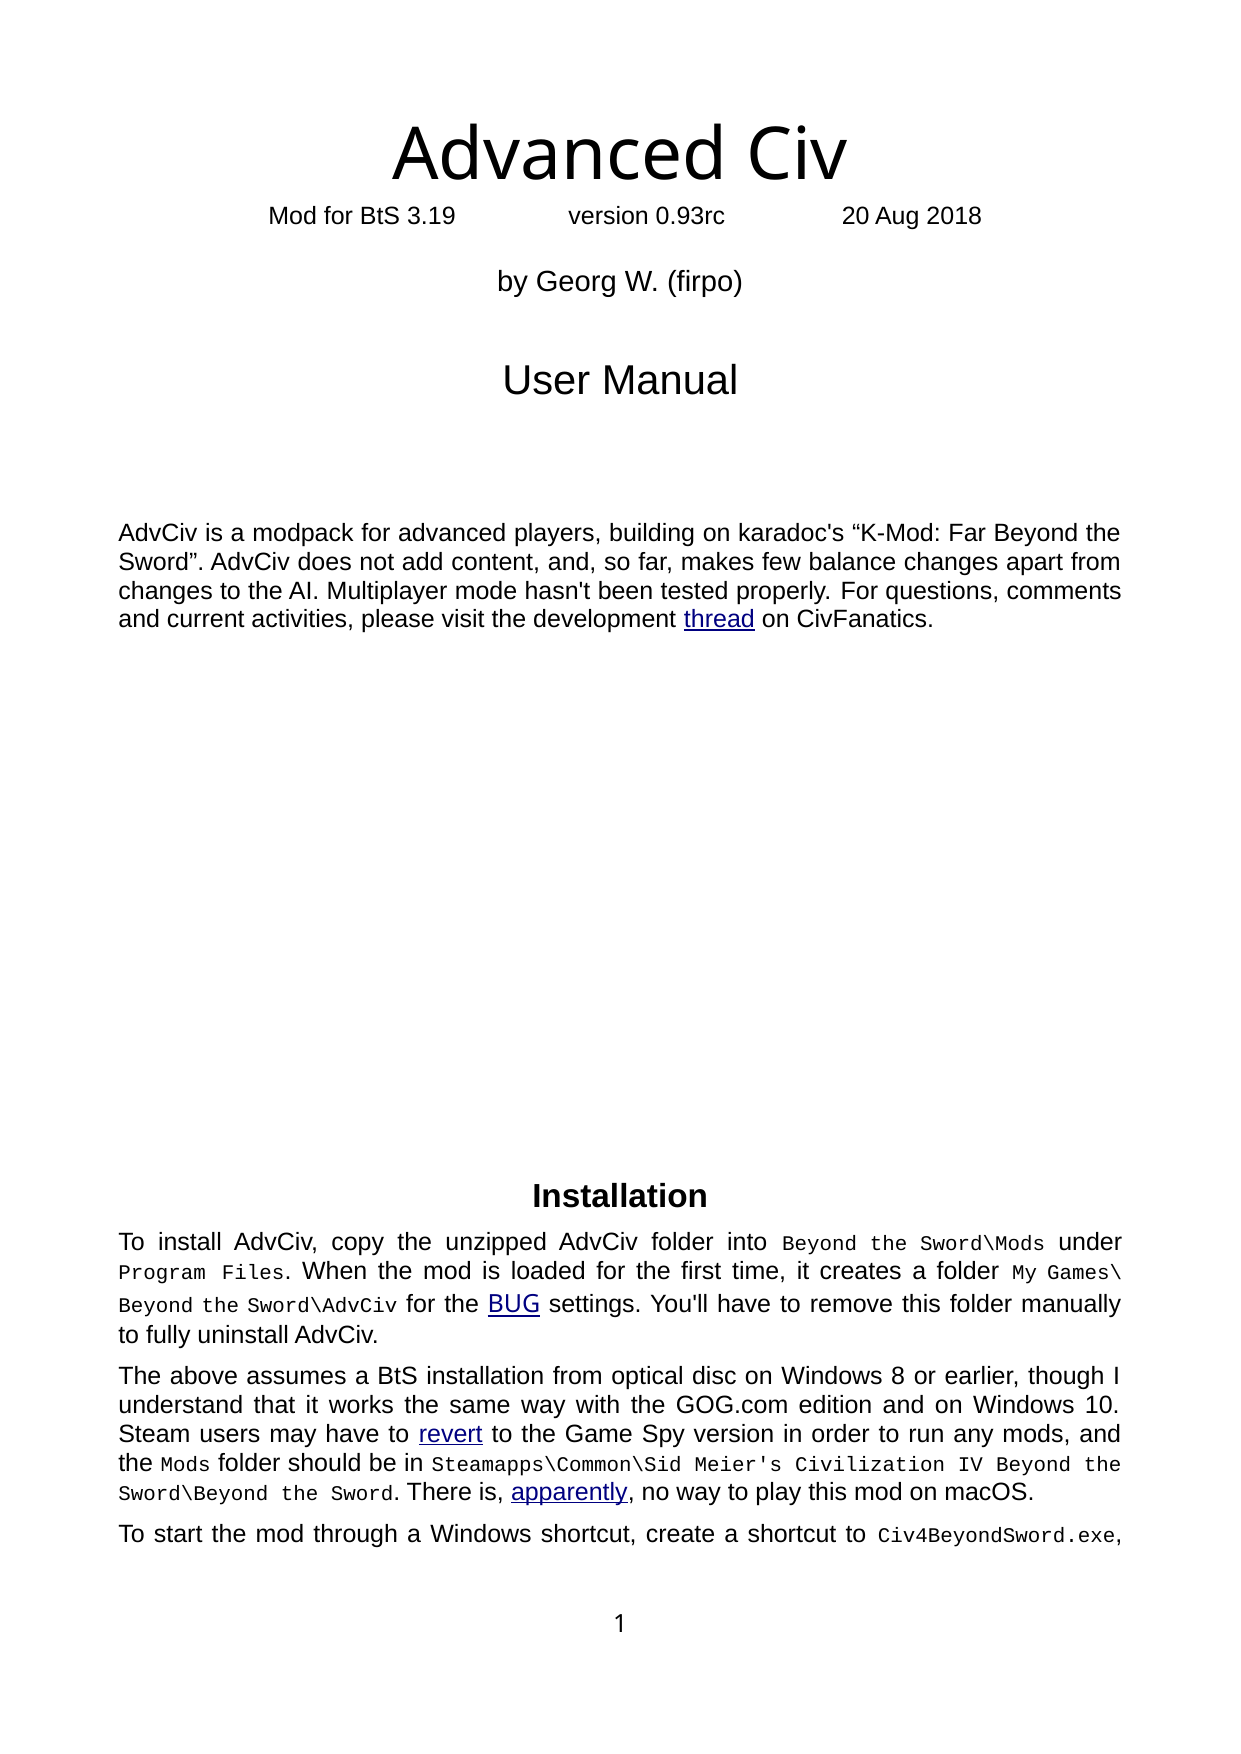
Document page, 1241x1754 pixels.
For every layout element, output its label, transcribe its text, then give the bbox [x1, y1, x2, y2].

text The above assumes a BtS installation from optical disc on Windows 8 or earlier, though I understand that it works the same way with the GOG.com edition and on Windows 10. Steam users may have to revert to the Game Spy version in order to run any mods, and the Mods folder should be in Steamapps\Common\Sid Meier's Civilization IV Beyond the Sword\Beyond the Sword. There is, apparently, no way to play this mod on macOS. [118, 1361, 1122, 1507]
text To start the mod through a Windows shortcut, create a shortcut to Civ4BeyondSword.exe, [118, 1519, 1122, 1549]
text User Manual [118, 355, 1122, 403]
text Advanced Civ [118, 118, 1122, 195]
subtitle Installation [118, 1176, 1122, 1214]
text To install AdvCiv, copy the unzipped AdvCiv folder into Beyond the Sword\Mods under Program Files. When the mod is loaded for the first time, it creates a folder My Games\Beyond the Sword\AdvCiv for the BUG settings. You'll have to remove this folder manually to fully uninstall AdvCiv. [118, 1227, 1122, 1349]
text AdvCiv is a modpack for advanced players, building on karadoc's “K-Mod: Far Beyond the Sword”. AdvCiv does not add content, and, so far, makes few balance changes apart from changes to the AI. Multiplayer mode hasn't been tested properly. For questions, comments and current activities, please visit the development thread on CivFanatics. [118, 518, 1122, 633]
text by Georg W. (firpo) [118, 264, 1122, 298]
text Mod for BtS 3.19 version 0.93rc 20 Aug 2018 [118, 201, 1122, 229]
